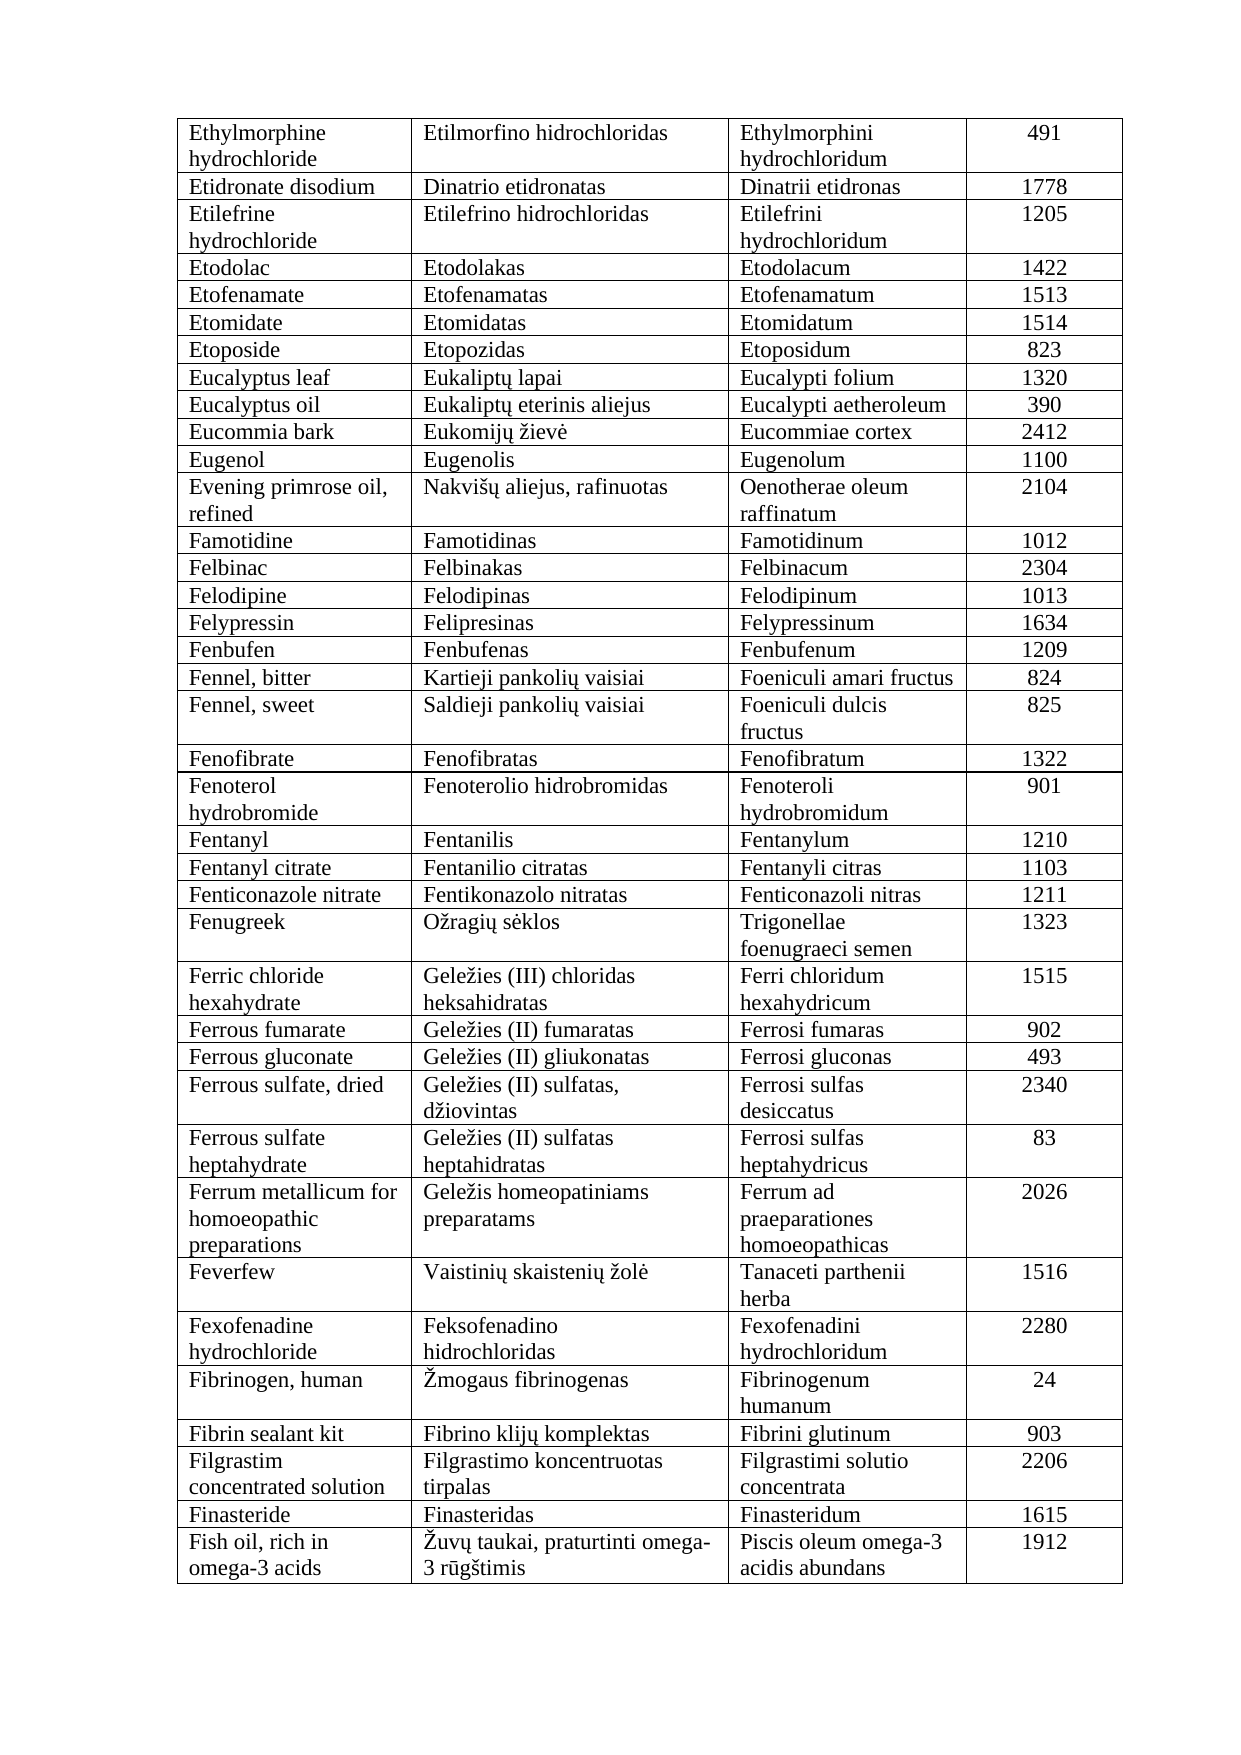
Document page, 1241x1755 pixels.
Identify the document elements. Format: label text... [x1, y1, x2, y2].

table_cell Ferrous fumarate [178, 1016, 411, 1042]
table_cell 491 [967, 119, 1122, 172]
table_cell 83 [967, 1125, 1122, 1177]
table_cell 1012 [967, 527, 1122, 553]
table_cell Fibrino klijų komplektas [412, 1420, 728, 1446]
table_cell Eucalyptus oil [178, 391, 411, 417]
table_cell 2412 [967, 419, 1122, 445]
table_cell 1100 [967, 446, 1122, 472]
table_cell Fenoterolio hidrobromidas [412, 773, 728, 825]
table_cell Geležies (II) gliukonatas [412, 1043, 728, 1070]
table_cell Etofenamate [178, 281, 411, 308]
table_cell 1013 [967, 582, 1122, 608]
table_cell 24 [967, 1366, 1122, 1418]
table_cell Filgrastim concentrated solution [178, 1447, 411, 1500]
table_cell Felipresinas [412, 609, 728, 636]
table_cell Fenoterol hydrobromide [178, 773, 411, 825]
table_cell Etomidatas [412, 309, 728, 335]
table_cell Fibrin sealant kit [178, 1420, 411, 1446]
table_cell Fenugreek [178, 909, 411, 961]
table_cell Felbinacum [729, 554, 966, 581]
table_cell Eucalypti aetheroleum [729, 391, 966, 417]
table_cell 1211 [967, 881, 1122, 907]
table_cell Etomidate [178, 309, 411, 335]
table_cell 823 [967, 336, 1122, 363]
table_cell Eugenolum [729, 446, 966, 472]
table_cell 390 [967, 391, 1122, 417]
table_cell Fentanilis [412, 826, 728, 853]
table_cell Ferric chloride hexahydrate [178, 962, 411, 1015]
table_cell Nakvišų aliejus, rafinuotas [412, 473, 728, 526]
table_cell Geležies (II) fumaratas [412, 1016, 728, 1042]
table_cell Ožragių sėklos [412, 909, 728, 961]
table_cell Ferrous gluconate [178, 1043, 411, 1070]
table_cell Ferrum ad praeparationes homoeopathicas [729, 1178, 966, 1257]
table_cell 2026 [967, 1178, 1122, 1257]
table_cell 903 [967, 1420, 1122, 1446]
table_cell Ferrum metallicum for homoeopathic preparations [178, 1178, 411, 1257]
table_cell Saldieji pankolių vaisiai [412, 691, 728, 744]
table_cell Oenotherae oleum raffinatum [729, 473, 966, 526]
table_cell Žuvų taukai, praturtinti omega-3 rūgštimis [412, 1528, 728, 1583]
table_cell Fibrinogenum humanum [729, 1366, 966, 1418]
table_cell Fentanyl [178, 826, 411, 853]
table_cell Eucalyptus leaf [178, 364, 411, 390]
table_cell Fexofenadine hydrochloride [178, 1312, 411, 1365]
table_cell Fentanilio citratas [412, 854, 728, 880]
table_cell Trigonellae foenugraeci semen [729, 909, 966, 961]
table_cell Filgrastimo koncentruotas tirpalas [412, 1447, 728, 1500]
table_cell Felodipinas [412, 582, 728, 608]
table_cell Felbinakas [412, 554, 728, 581]
table_cell Eukaliptų lapai [412, 364, 728, 390]
table_cell 1912 [967, 1528, 1122, 1583]
table_cell Dinatrii etidronas [729, 173, 966, 199]
table_cell Ethylmorphini hydrochloridum [729, 119, 966, 172]
table_cell Eucommiae cortex [729, 419, 966, 445]
table_cell Geležies (III) chloridas heksahidratas [412, 962, 728, 1015]
table_cell Eucommia bark [178, 419, 411, 445]
table_cell Tanaceti parthenii herba [729, 1258, 966, 1311]
table_cell Etidronate disodium [178, 173, 411, 199]
table_cell Vaistinių skaistenių žolė [412, 1258, 728, 1311]
table_cell Fibrini glutinum [729, 1420, 966, 1446]
table_cell Felypressin [178, 609, 411, 636]
table_cell Feverfew [178, 1258, 411, 1311]
table_cell 901 [967, 773, 1122, 825]
table_cell Fentanyli citras [729, 854, 966, 880]
table_cell Fenbufenas [412, 637, 728, 663]
table_cell 1322 [967, 745, 1122, 771]
table_cell 1516 [967, 1258, 1122, 1311]
table_cell 493 [967, 1043, 1122, 1070]
table_cell Etoposide [178, 336, 411, 363]
table_cell 1422 [967, 254, 1122, 280]
table_cell Eukaliptų eterinis aliejus [412, 391, 728, 417]
table_cell Ferrosi sulfas desiccatus [729, 1071, 966, 1123]
table_cell Piscis oleum omega-3 acidis abundans [729, 1528, 966, 1583]
table_cell 1513 [967, 281, 1122, 308]
table_cell 1634 [967, 609, 1122, 636]
table_cell Ferri chloridum hexahydricum [729, 962, 966, 1015]
table_cell 1323 [967, 909, 1122, 961]
table_cell 2280 [967, 1312, 1122, 1365]
table_cell Geležies (II) sulfatas heptahidratas [412, 1125, 728, 1177]
table_cell Fenbufenum [729, 637, 966, 663]
table_cell Fennel, bitter [178, 664, 411, 690]
table_cell Ferrosi sulfas heptahydricus [729, 1125, 966, 1177]
table_cell 825 [967, 691, 1122, 744]
table_cell Feksofenadino hidrochloridas [412, 1312, 728, 1365]
table_cell Žmogaus fibrinogenas [412, 1366, 728, 1418]
table_cell 1615 [967, 1501, 1122, 1527]
table_cell 1103 [967, 854, 1122, 880]
table_cell Dinatrio etidronatas [412, 173, 728, 199]
table_cell Felodipine [178, 582, 411, 608]
table_cell Eukomijų žievė [412, 419, 728, 445]
table_cell Etilefrini hydrochloridum [729, 200, 966, 253]
table_cell Geležies (II) sulfatas, džiovintas [412, 1071, 728, 1123]
table_cell Geležis homeopatiniams preparatams [412, 1178, 728, 1257]
table_cell Etodolacum [729, 254, 966, 280]
table_cell Etilefrine hydrochloride [178, 200, 411, 253]
table_cell Finasteridum [729, 1501, 966, 1527]
table_cell Felbinac [178, 554, 411, 581]
table_cell 2104 [967, 473, 1122, 526]
table_cell Ferrous sulfate, dried [178, 1071, 411, 1123]
table_cell 1515 [967, 962, 1122, 1015]
table_cell Fibrinogen, human [178, 1366, 411, 1418]
table_cell Etofenamatas [412, 281, 728, 308]
table_cell 824 [967, 664, 1122, 690]
table_cell Famotidine [178, 527, 411, 553]
table_cell Ferrous sulfate heptahydrate [178, 1125, 411, 1177]
table_cell Etodolakas [412, 254, 728, 280]
table_cell Etoposidum [729, 336, 966, 363]
table_cell 1778 [967, 173, 1122, 199]
table_cell Eucalypti folium [729, 364, 966, 390]
table_cell Fish oil, rich in omega-3 acids [178, 1528, 411, 1583]
table_cell Famotidinas [412, 527, 728, 553]
table_cell Evening primrose oil, refined [178, 473, 411, 526]
table_cell Fenticonazoli nitras [729, 881, 966, 907]
table_cell Fentikonazolo nitratas [412, 881, 728, 907]
table_cell Etilmorfino hidrochloridas [412, 119, 728, 172]
table_cell Etodolac [178, 254, 411, 280]
table_cell Fenbufen [178, 637, 411, 663]
table_cell Foeniculi dulcis fructus [729, 691, 966, 744]
table_cell Fentanylum [729, 826, 966, 853]
table_cell 1210 [967, 826, 1122, 853]
table_cell Ferrosi gluconas [729, 1043, 966, 1070]
table_cell 2304 [967, 554, 1122, 581]
table_cell Fenofibratas [412, 745, 728, 771]
table_cell Finasteride [178, 1501, 411, 1527]
table_cell 1209 [967, 637, 1122, 663]
table_cell Ferrosi fumaras [729, 1016, 966, 1042]
table_cell Fenofibrate [178, 745, 411, 771]
table_cell Fennel, sweet [178, 691, 411, 744]
table_cell Eugenolis [412, 446, 728, 472]
table_cell Fenoteroli hydrobromidum [729, 773, 966, 825]
table_cell Ethylmorphine hydrochloride [178, 119, 411, 172]
table_cell 1205 [967, 200, 1122, 253]
table_cell Felodipinum [729, 582, 966, 608]
table_cell 2206 [967, 1447, 1122, 1500]
table_cell Etopozidas [412, 336, 728, 363]
table_cell Fentanyl citrate [178, 854, 411, 880]
table_cell Foeniculi amari fructus [729, 664, 966, 690]
table_cell 1320 [967, 364, 1122, 390]
table_cell Etomidatum [729, 309, 966, 335]
table_cell Etilefrino hidrochloridas [412, 200, 728, 253]
table_cell Kartieji pankolių vaisiai [412, 664, 728, 690]
table_cell Fexofenadini hydrochloridum [729, 1312, 966, 1365]
table_cell Famotidinum [729, 527, 966, 553]
table_cell Felypressinum [729, 609, 966, 636]
table_cell 1514 [967, 309, 1122, 335]
table_cell Filgrastimi solutio concentrata [729, 1447, 966, 1500]
table_cell 2340 [967, 1071, 1122, 1123]
table_cell Fenticonazole nitrate [178, 881, 411, 907]
table_cell Etofenamatum [729, 281, 966, 308]
table_cell Fenofibratum [729, 745, 966, 771]
table_cell Finasteridas [412, 1501, 728, 1527]
table_cell Eugenol [178, 446, 411, 472]
table_cell 902 [967, 1016, 1122, 1042]
